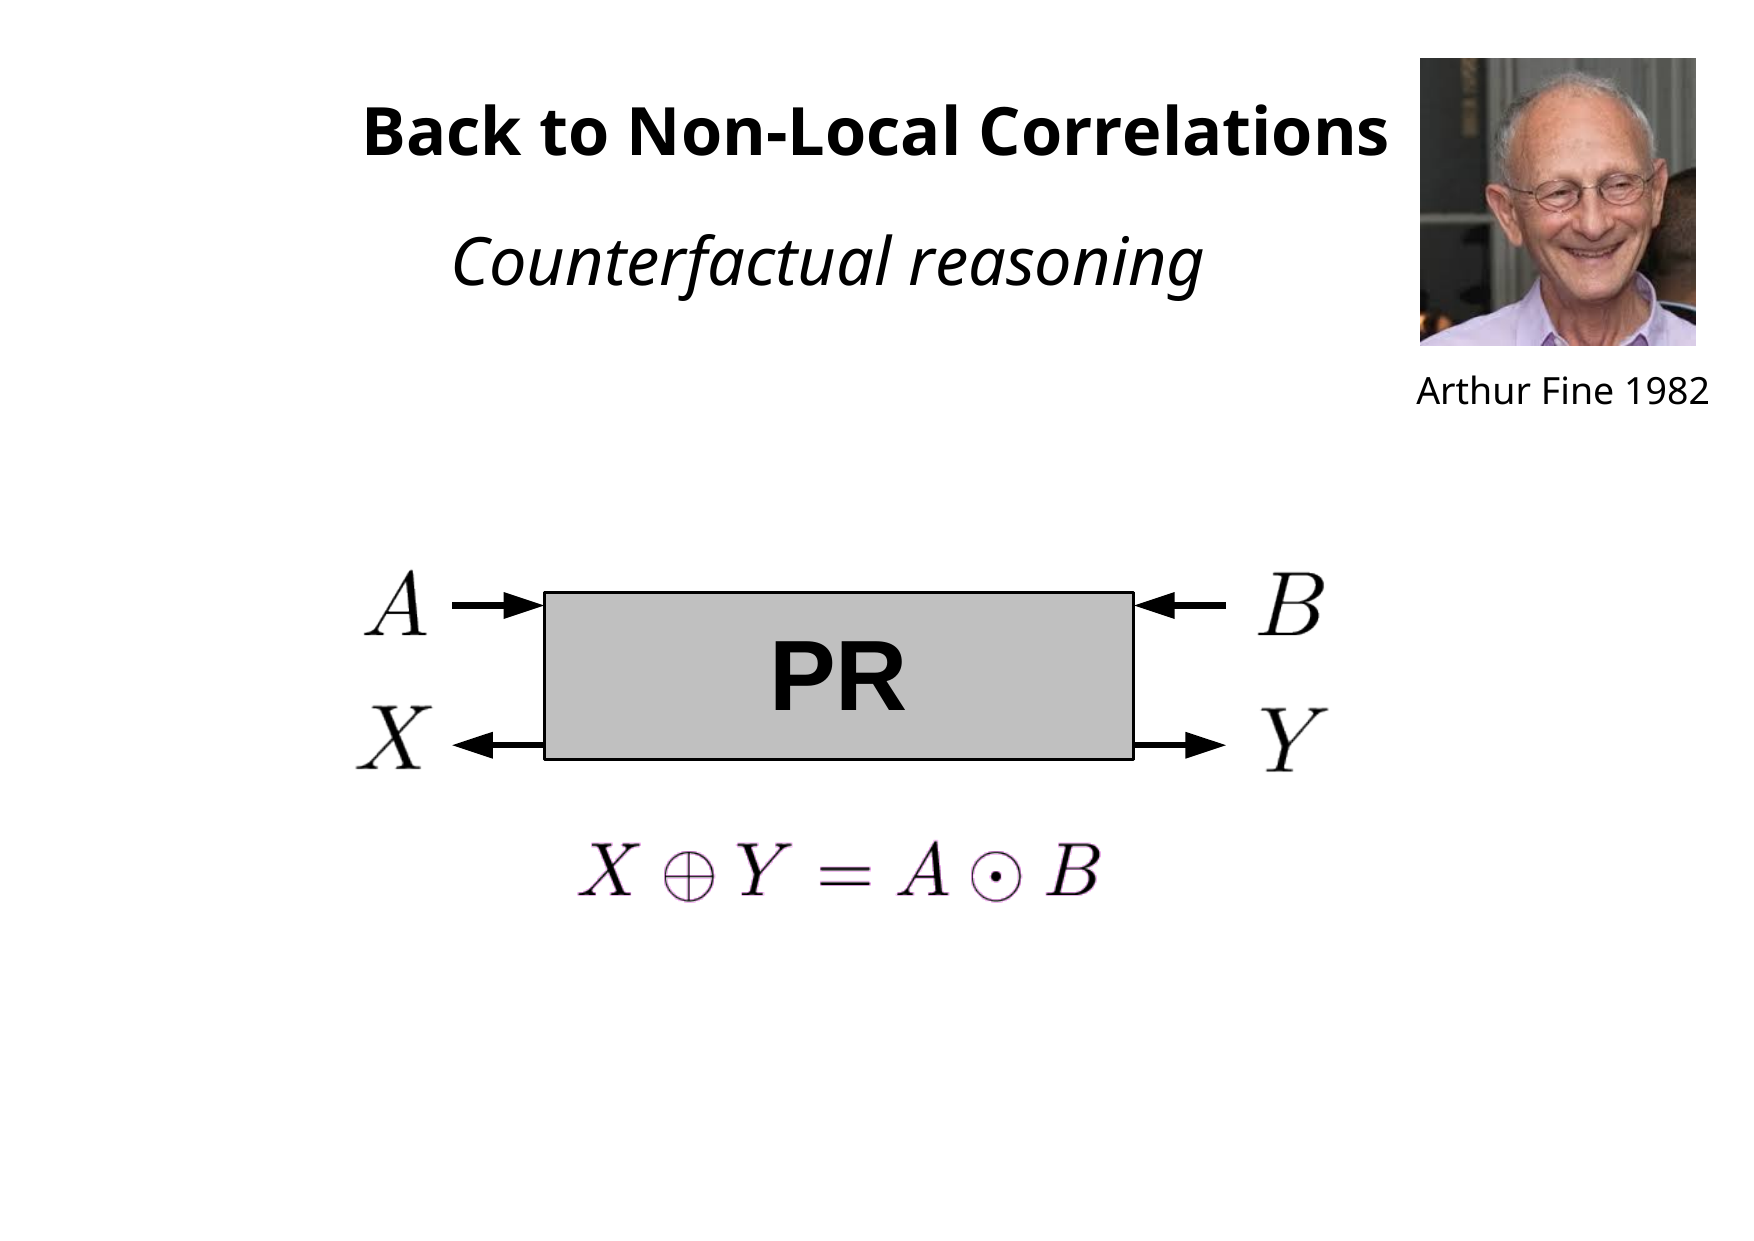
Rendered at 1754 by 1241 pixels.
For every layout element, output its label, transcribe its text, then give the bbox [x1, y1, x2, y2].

text_box Counterfactual reasoning [435, 206, 1420, 297]
picture [1250, 559, 1330, 644]
text_box Arthur Fine 1982 [1401, 357, 1754, 414]
text_box PR [544, 592, 1134, 760]
picture [354, 555, 433, 644]
picture [343, 693, 443, 783]
picture [561, 829, 1119, 911]
picture [1420, 58, 1696, 346]
text_box Back to Non-Local Correlations [346, 76, 1373, 167]
picture [1244, 697, 1340, 783]
